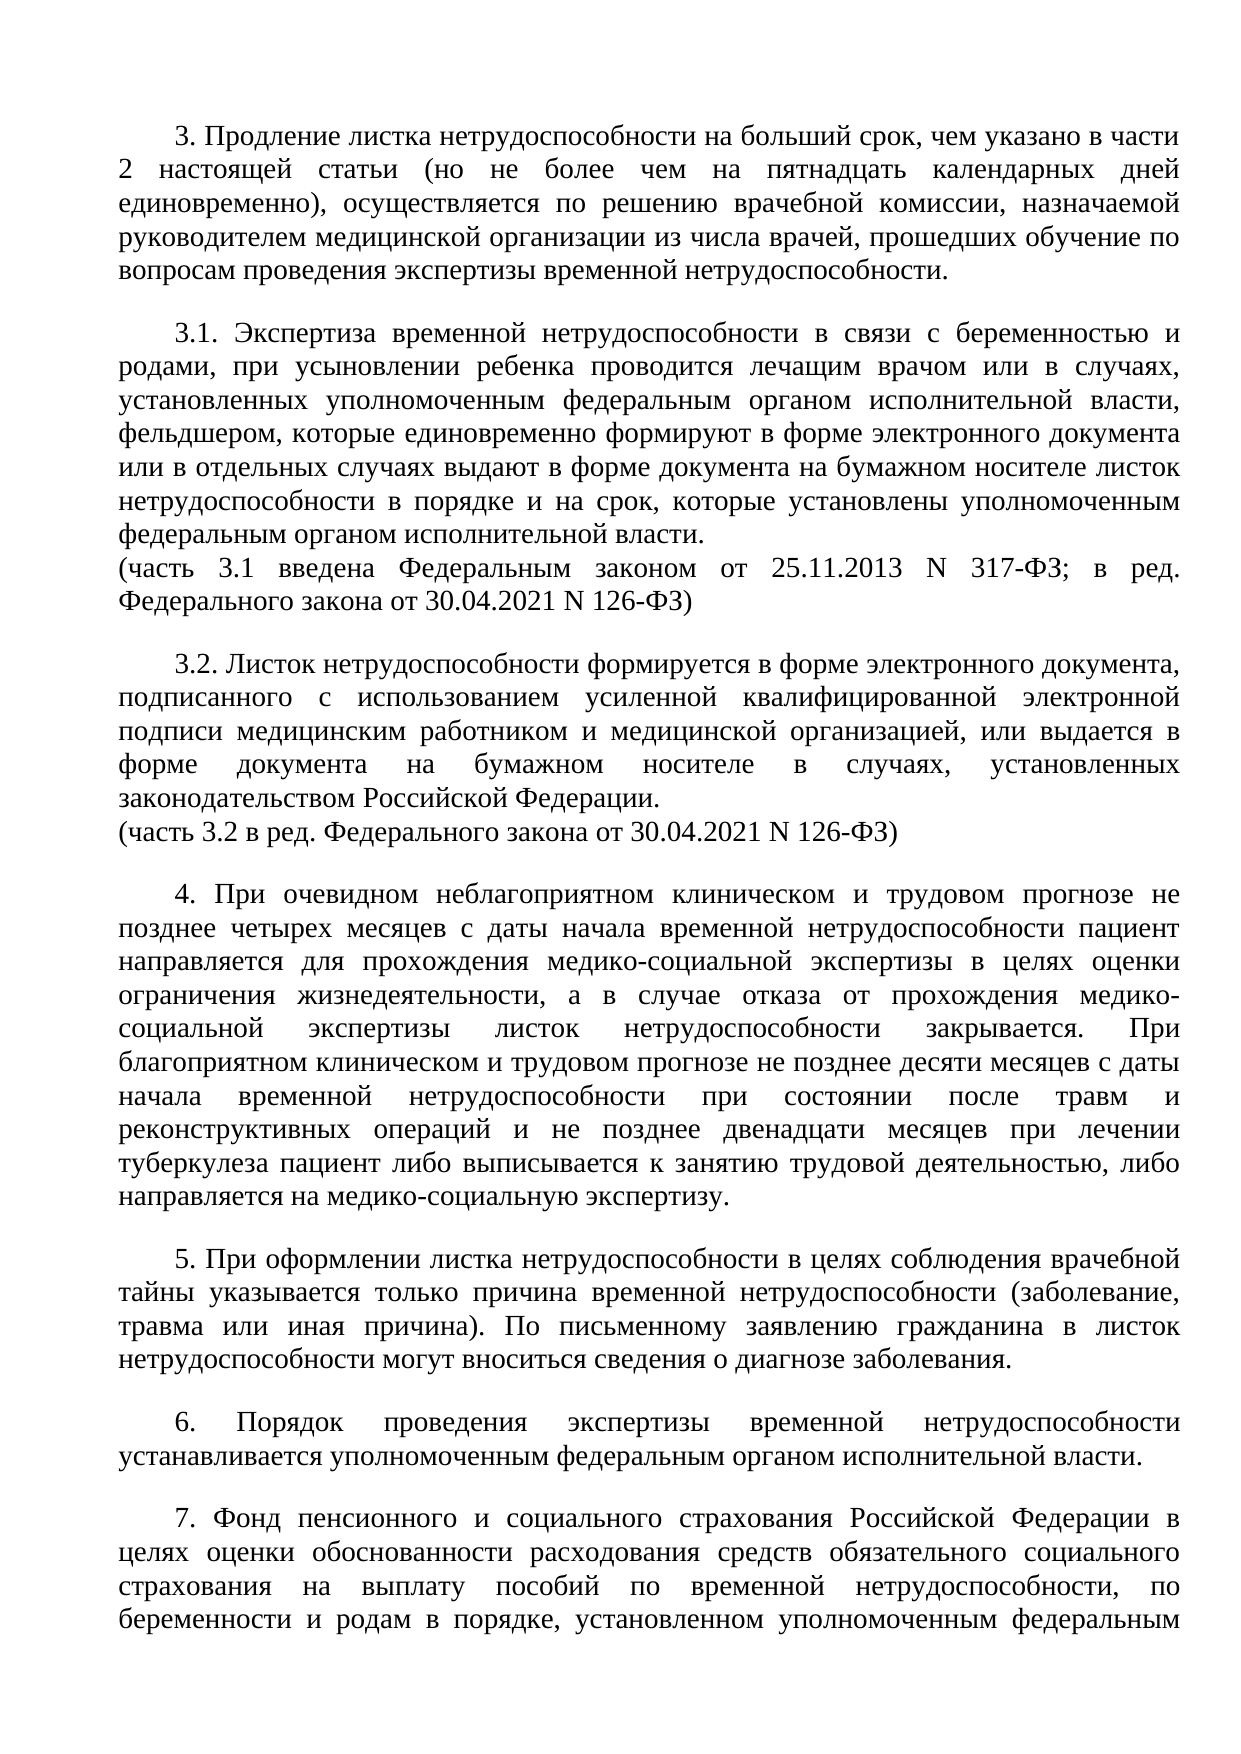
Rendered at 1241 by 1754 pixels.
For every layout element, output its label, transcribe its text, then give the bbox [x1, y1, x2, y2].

text (часть 3.2 в ред. Федерального закона от 30.04.2021 N 126-ФЗ) [118, 814, 1181, 847]
text 7. Фонд пенсионного и социального страхования Российской Федерации в целях оценки обоснованности расходования средств обязательного социального страхования на выплату пособий по временной нетрудоспособности, по беременности и родам в порядке, установленном уполномоченным федеральным [118, 1501, 1181, 1635]
text 5. При оформлении листка нетрудоспособности в целях соблюдения врачебной тайны указывается только причина временной нетрудоспособности (заболевание, травма или иная причина). По письменному заявлению гражданина в листок нетрудоспособности могут вноситься сведения о диагнозе заболевания. [118, 1241, 1181, 1375]
text 3.1. Экспертиза временной нетрудоспособности в связи с беременностью и родами, при усыновлении ребенка проводится лечащим врачом или в случаях, установленных уполномоченным федеральным органом исполнительной власти, фельдшером, которые единовременно формируют в форме электронного документа или в отдельных случаях выдают в форме документа на бумажном носителе листок нетрудоспособности в порядке и на срок, которые установлены уполномоченным федеральным органом исполнительной власти. [118, 315, 1181, 550]
text 6. Порядок проведения экспертизы временной нетрудоспособности устанавливается уполномоченным федеральным органом исполнительной власти. [118, 1404, 1181, 1471]
text 3. Продление листка нетрудоспособности на больший срок, чем указано в части 2 настоящей статьи (но не более чем на пятнадцать календарных дней единовременно), осуществляется по решению врачебной комиссии, назначаемой руководителем медицинской организации из числа врачей, прошедших обучение по вопросам проведения экспертизы временной нетрудоспособности. [118, 118, 1181, 286]
text 4. При очевидном неблагоприятном клиническом и трудовом прогнозе не позднее четырех месяцев с даты начала временной нетрудоспособности пациент направляется для прохождения медико-социальной экспертизы в целях оценки ограничения жизнедеятельности, а в случае отказа от прохождения медико-социальной экспертизы листок нетрудоспособности закрывается. При благоприятном клиническом и трудовом прогнозе не позднее десяти месяцев с даты начала временной нетрудоспособности при состоянии после травм и реконструктивных операций и не позднее двенадцати месяцев при лечении туберкулеза пациент либо выписывается к занятию трудовой деятельностью, либо направляется на медико-социальную экспертизу. [118, 876, 1181, 1212]
text 3.2. Листок нетрудоспособности формируется в форме электронного документа, подписанного с использованием усиленной квалифицированной электронной подписи медицинским работником и медицинской организацией, или выдается в форме документа на бумажном носителе в случаях, установленных законодательством Российской Федерации. [118, 646, 1181, 814]
text (часть 3.1 введена Федеральным законом от 25.11.2013 N 317-ФЗ; в ред. Федерального закона от 30.04.2021 N 126-ФЗ) [118, 550, 1181, 617]
